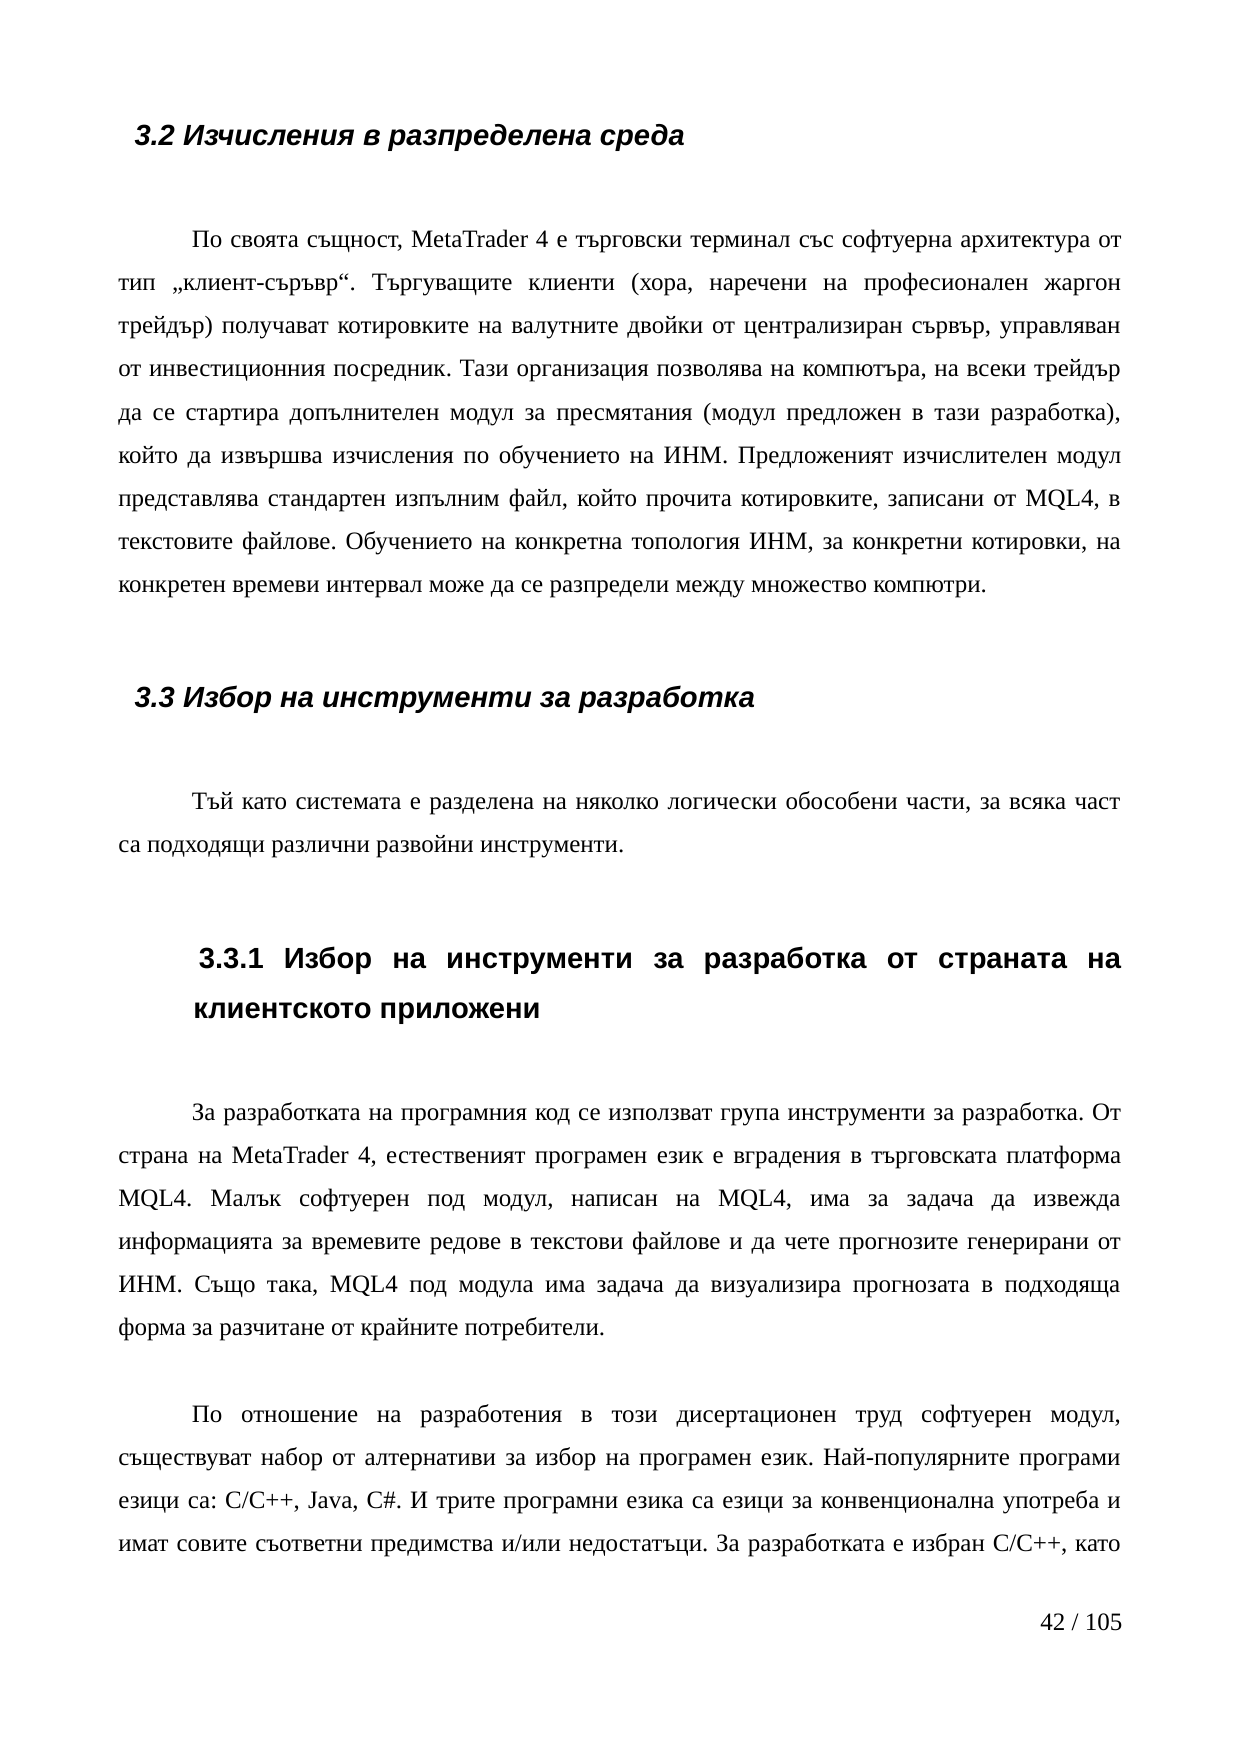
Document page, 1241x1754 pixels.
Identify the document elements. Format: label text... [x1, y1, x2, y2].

subtitle 3.3.1 Избор на инструменти за разработка от страната на клиентското приложени [118, 941, 1122, 1024]
text Тъй като системата е разделена на няколко логически обособени части, за всяка част са подходящи различни развойни инструменти. [118, 786, 1122, 858]
subtitle 3.3 Избор на инструменти за разработка [118, 680, 1122, 714]
subtitle 3.2 Изчисления в разпределена среда [118, 118, 1122, 152]
text По отношение на разработения в този дисертационен труд софтуерен модул, съществуват набор от алтернативи за избор на програмен език. Най-популярните програми езици са: C/C++, Java, C#. И трите програмни езика са езици за конвенционална употреба и имат совите съответни предимства и/или недостатъци. За разработката е избран С/С++, като [118, 1399, 1122, 1557]
text За разработката на програмния код се използват група инструменти за разработка. От страна на MetaTrader 4, естественият програмен език е вградения в търговската платформа MQL4. Малък софтуерен под модул, написан на MQL4, има за задача да извежда информацията за времевите редове в текстови файлове и да чете прогнозите генерирани от ИНМ. Също така, MQL4 под модула има задача да визуализира прогнозата в подходяща форма за разчитане от крайните потребители. [118, 1097, 1122, 1341]
text По своята същност, MetaTrader 4 е търговски терминал със софтуерна архитектура от тип „клиент-съръвр“. Търгуващите клиенти (хора, наречени на професионален жаргон трейдър) получават котировките на валутните двойки от централизиран сървър, управляван от инвестиционния посредник. Тази организация позволява на компютъра, на всеки трейдър да се стартира допълнителен модул за пресмятания (модул предложен в тази разработка), който да извършва изчисления по обучението на ИНМ. Предложеният изчислителен модул представлява стандартен изпълним файл, който прочита котировките, записани от MQL4, в текстовите файлове. Обучението на конкретна топология ИНМ, за конкретни котировки, на конкретен времеви интервал може да се разпредели между множество компютри. [118, 224, 1122, 598]
